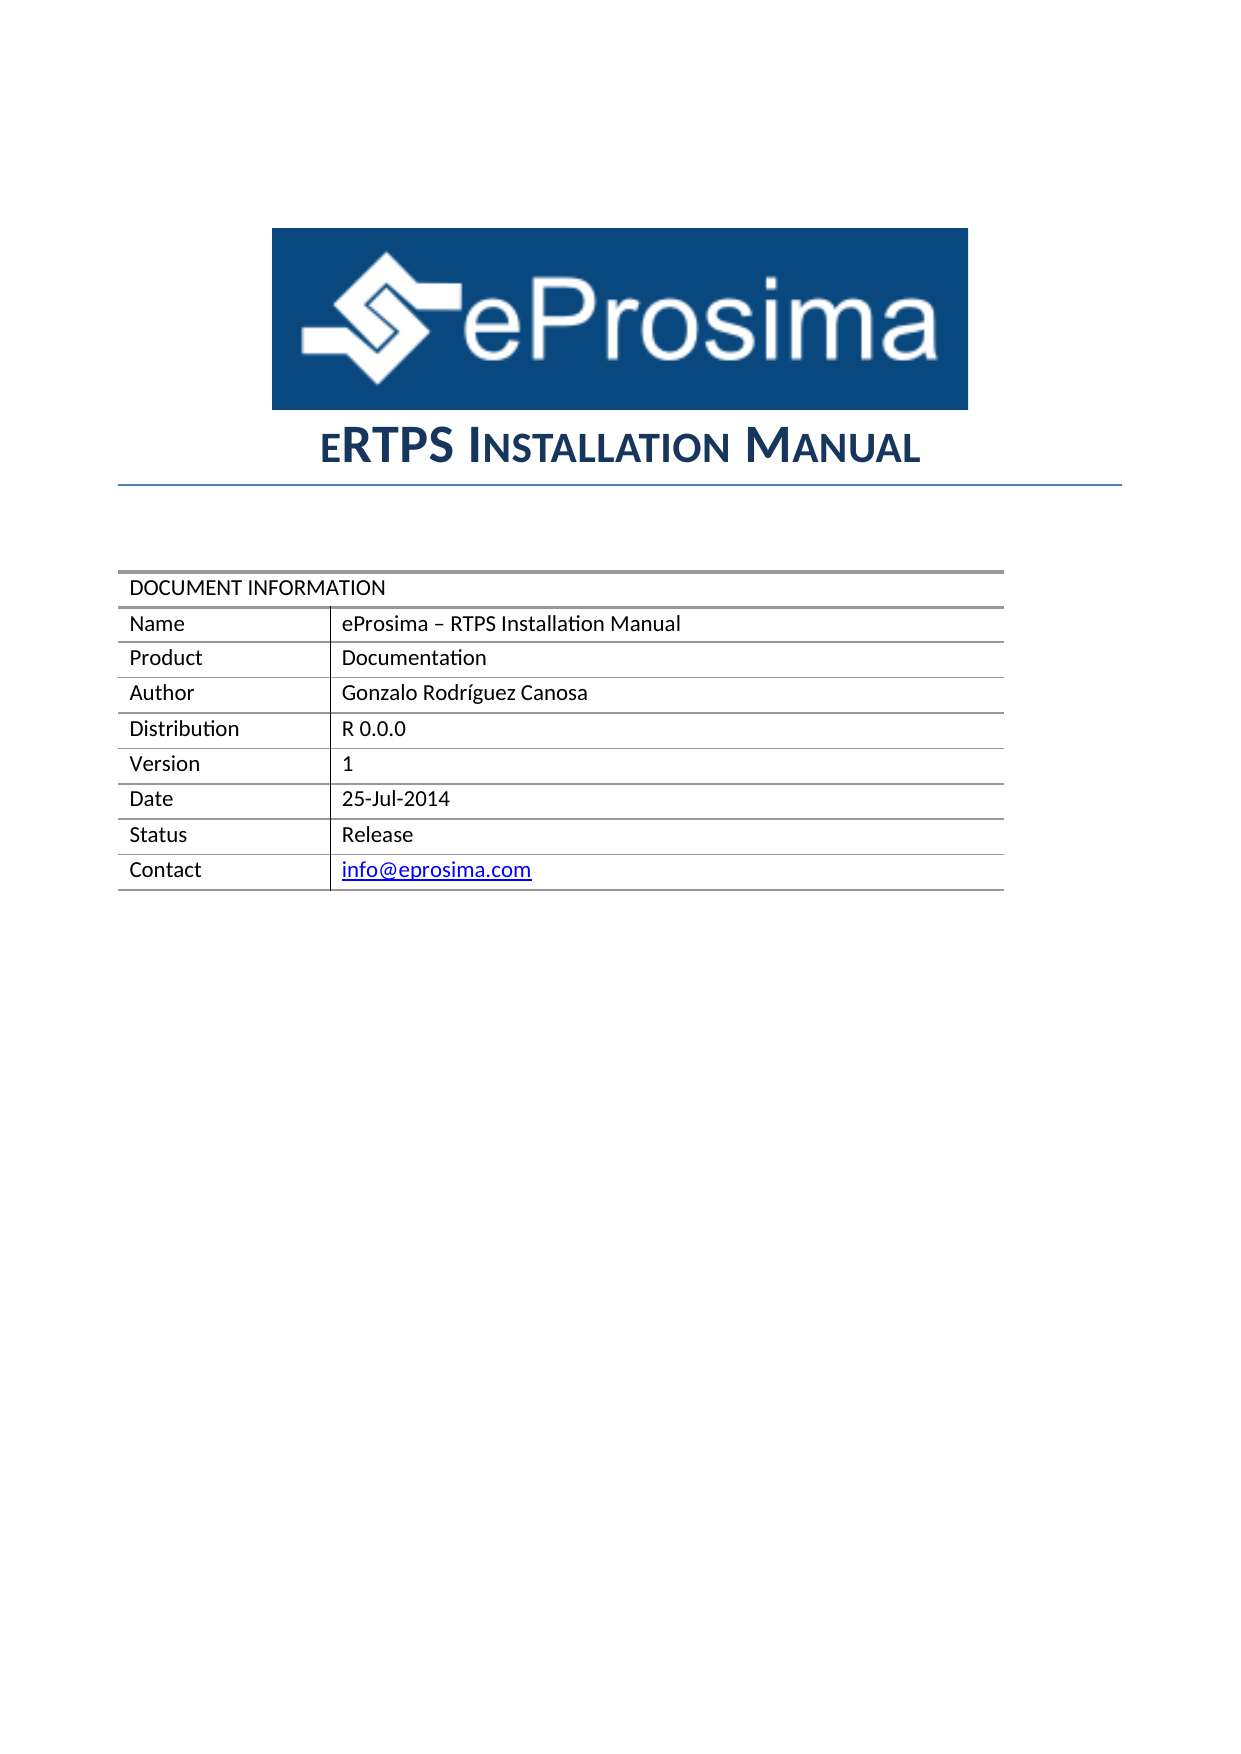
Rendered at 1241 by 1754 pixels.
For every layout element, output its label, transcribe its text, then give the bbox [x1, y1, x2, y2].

table_cell Gonzalo Rodríguez Canosa [331, 678, 1004, 712]
table_header DOCUMENT INFORMATION [118, 574, 1004, 606]
table_cell Product [118, 643, 330, 677]
table_cell Author [118, 678, 330, 712]
table_cell eProsima – RTPS Installation Manual [331, 609, 1004, 641]
table_cell Version [118, 749, 330, 783]
table_cell Contact [118, 855, 330, 889]
picture [272, 228, 969, 410]
title eRTPS Installation Manual [118, 410, 1122, 484]
table_cell 25-Jul-2014 [331, 785, 1004, 818]
table_cell Documentation [331, 643, 1004, 677]
table_cell info@eprosima.com [331, 855, 1004, 889]
table_cell Name [118, 609, 330, 641]
table_cell R 0.0.0 [331, 714, 1004, 747]
table_cell Distribution [118, 714, 330, 747]
table_cell 1 [331, 749, 1004, 783]
table_cell Date [118, 785, 330, 818]
table_cell Status [118, 820, 330, 854]
table_cell Release [331, 820, 1004, 854]
